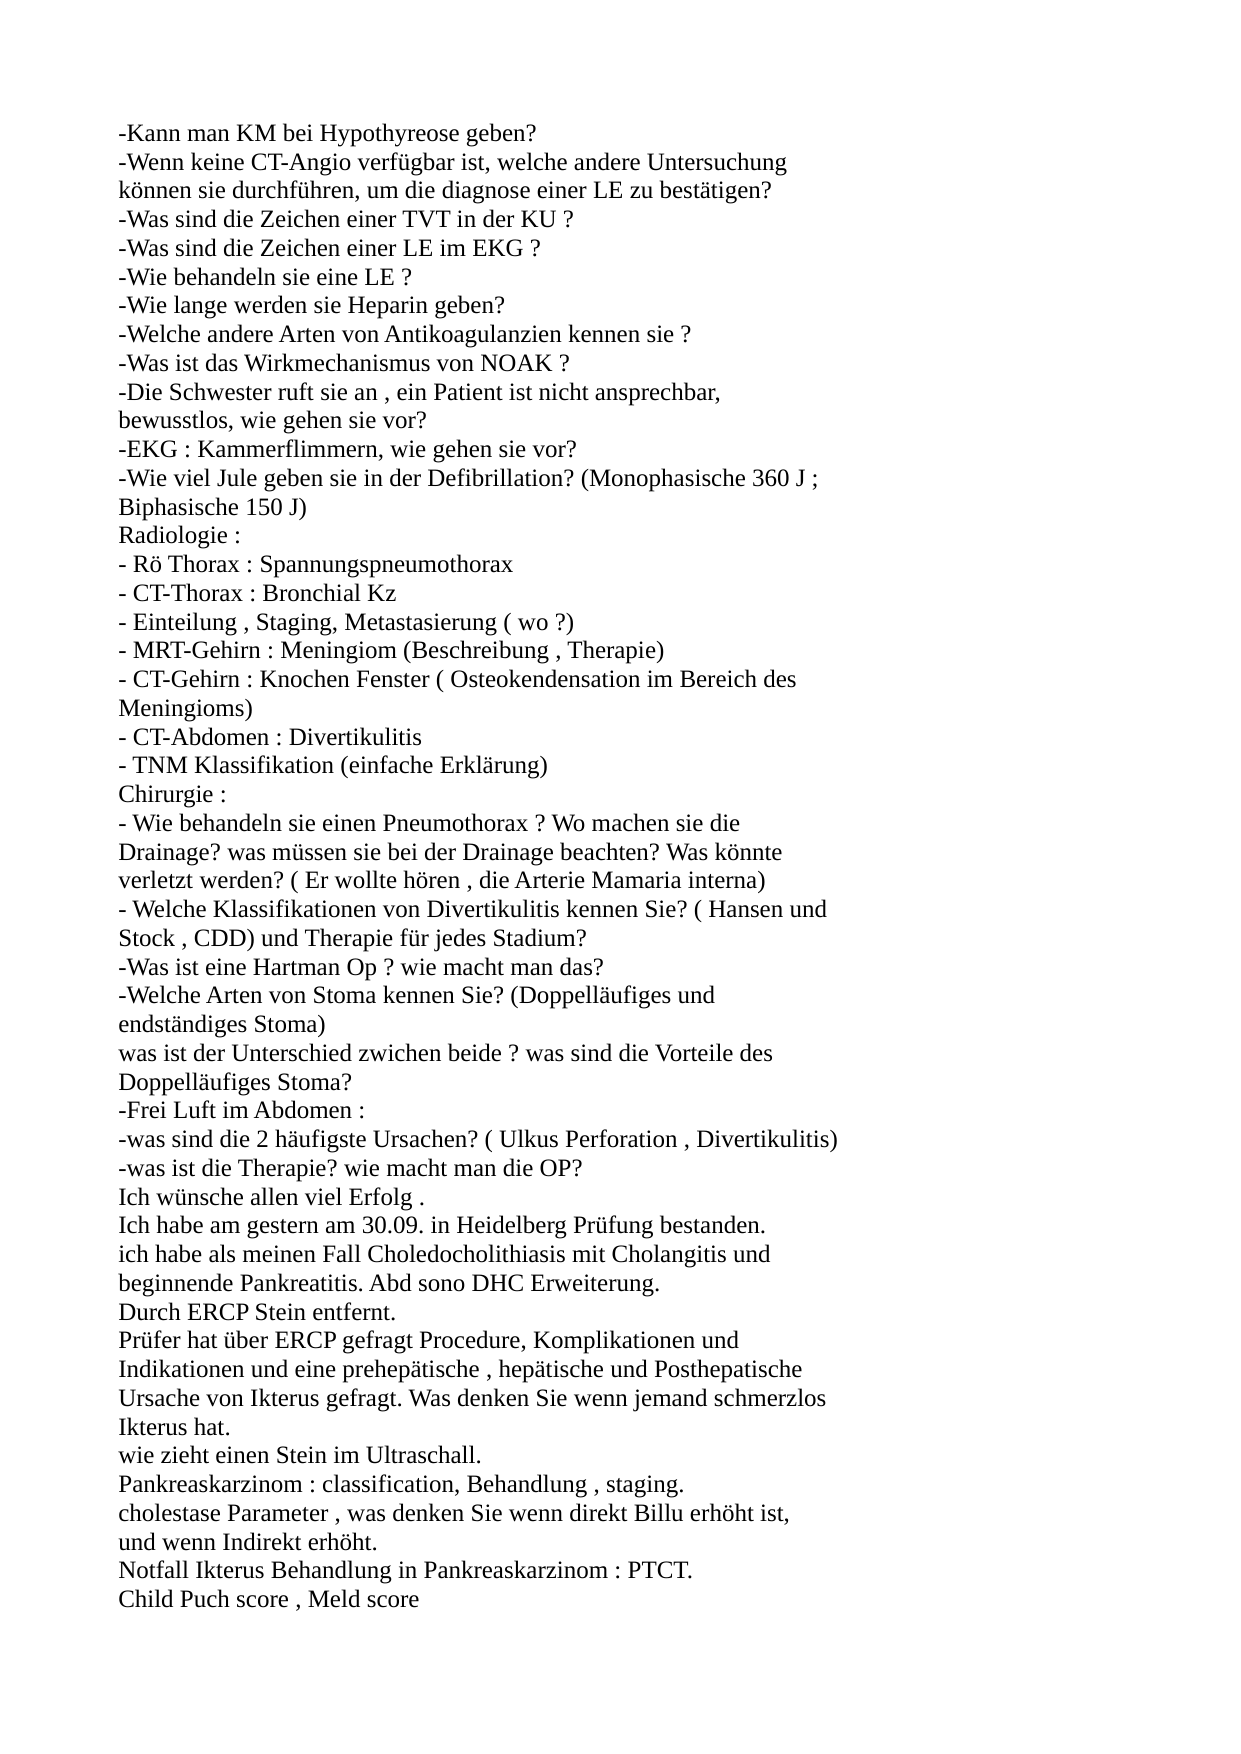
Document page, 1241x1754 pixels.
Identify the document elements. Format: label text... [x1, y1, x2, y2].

text Ursache von Ikterus gefragt. Was denken Sie wenn jemand schmerzlos [118, 1383, 1122, 1412]
text -Kann man KM bei Hypothyreose geben? [118, 118, 1122, 147]
text - CT-Abdomen : Divertikulitis [118, 722, 1122, 751]
text beginnende Pankreatitis. Abd sono DHC Erweiterung. [118, 1268, 1122, 1297]
text -EKG : Kammerflimmern, wie gehen sie vor? [118, 434, 1122, 463]
text Indikationen und eine prehepätische , hepätische und Posthepatische [118, 1354, 1122, 1383]
text - Welche Klassifikationen von Divertikulitis kennen Sie? ( Hansen und [118, 894, 1122, 923]
text -Was sind die Zeichen einer TVT in der KU ? [118, 204, 1122, 233]
text -Wie behandeln sie eine LE ? [118, 262, 1122, 291]
text Notfall Ikterus Behandlung in Pankreaskarzinom : PTCT. [118, 1556, 1122, 1584]
text Prüfer hat über ERCP gefragt Procedure, Komplikationen und [118, 1326, 1122, 1354]
text Child Puch score , Meld score [118, 1584, 1122, 1613]
text -Frei Luft im Abdomen : [118, 1096, 1122, 1124]
text - Rö Thorax : Spannungspneumothorax [118, 549, 1122, 578]
text Ikterus hat. [118, 1412, 1122, 1441]
text -was sind die 2 häufigste Ursachen? ( Ulkus Perforation , Divertikulitis) [118, 1124, 1122, 1153]
text - Wie behandeln sie einen Pneumothorax ? Wo machen sie die [118, 808, 1122, 837]
text endständiges Stoma) [118, 1009, 1122, 1038]
text Stock , CDD) und Therapie für jedes Stadium? [118, 923, 1122, 952]
text Ich habe am gestern am 30.09. in Heidelberg Prüfung bestanden. [118, 1211, 1122, 1239]
text -Wie viel Jule geben sie in der Defibrillation? (Monophasische 360 J ; [118, 463, 1122, 492]
text -Welche andere Arten von Antikoagulanzien kennen sie ? [118, 319, 1122, 348]
text -Was sind die Zeichen einer LE im EKG ? [118, 233, 1122, 262]
text was ist der Unterschied zwichen beide ? was sind die Vorteile des [118, 1038, 1122, 1067]
text -Wenn keine CT-Angio verfügbar ist, welche andere Untersuchung [118, 147, 1122, 176]
text -was ist die Therapie? wie macht man die OP? [118, 1153, 1122, 1182]
text verletzt werden? ( Er wollte hören , die Arterie Mamaria interna) [118, 866, 1122, 894]
text - Einteilung , Staging, Metastasierung ( wo ?) [118, 607, 1122, 636]
text ich habe als meinen Fall Choledocholithiasis mit Cholangitis und [118, 1239, 1122, 1268]
text - CT-Gehirn : Knochen Fenster ( Osteokendensation im Bereich des [118, 664, 1122, 693]
text Biphasische 150 J) [118, 492, 1122, 521]
text -Was ist eine Hartman Op ? wie macht man das? [118, 952, 1122, 981]
text - CT-Thorax : Bronchial Kz [118, 578, 1122, 607]
text Radiologie : [118, 521, 1122, 549]
text cholestase Parameter , was denken Sie wenn direkt Billu erhöht ist, [118, 1498, 1122, 1527]
text Durch ERCP Stein entfernt. [118, 1297, 1122, 1326]
text -Was ist das Wirkmechanismus von NOAK ? [118, 348, 1122, 377]
text - TNM Klassifikation (einfache Erklärung) [118, 751, 1122, 779]
text bewusstlos, wie gehen sie vor? [118, 406, 1122, 434]
text können sie durchführen, um die diagnose einer LE zu bestätigen? [118, 176, 1122, 204]
text Pankreaskarzinom : classification, Behandlung , staging. [118, 1469, 1122, 1498]
text und wenn Indirekt erhöht. [118, 1527, 1122, 1556]
text -Welche Arten von Stoma kennen Sie? (Doppelläufiges und [118, 981, 1122, 1009]
text Drainage? was müssen sie bei der Drainage beachten? Was könnte [118, 837, 1122, 866]
text Doppelläufiges Stoma? [118, 1067, 1122, 1096]
text Meningioms) [118, 693, 1122, 722]
text Ich wünsche allen viel Erfolg . [118, 1182, 1122, 1211]
text wie zieht einen Stein im Ultraschall. [118, 1441, 1122, 1469]
text -Die Schwester ruft sie an , ein Patient ist nicht ansprechbar, [118, 377, 1122, 406]
text - MRT-Gehirn : Meningiom (Beschreibung , Therapie) [118, 636, 1122, 664]
text Chirurgie : [118, 779, 1122, 808]
text -Wie lange werden sie Heparin geben? [118, 291, 1122, 319]
